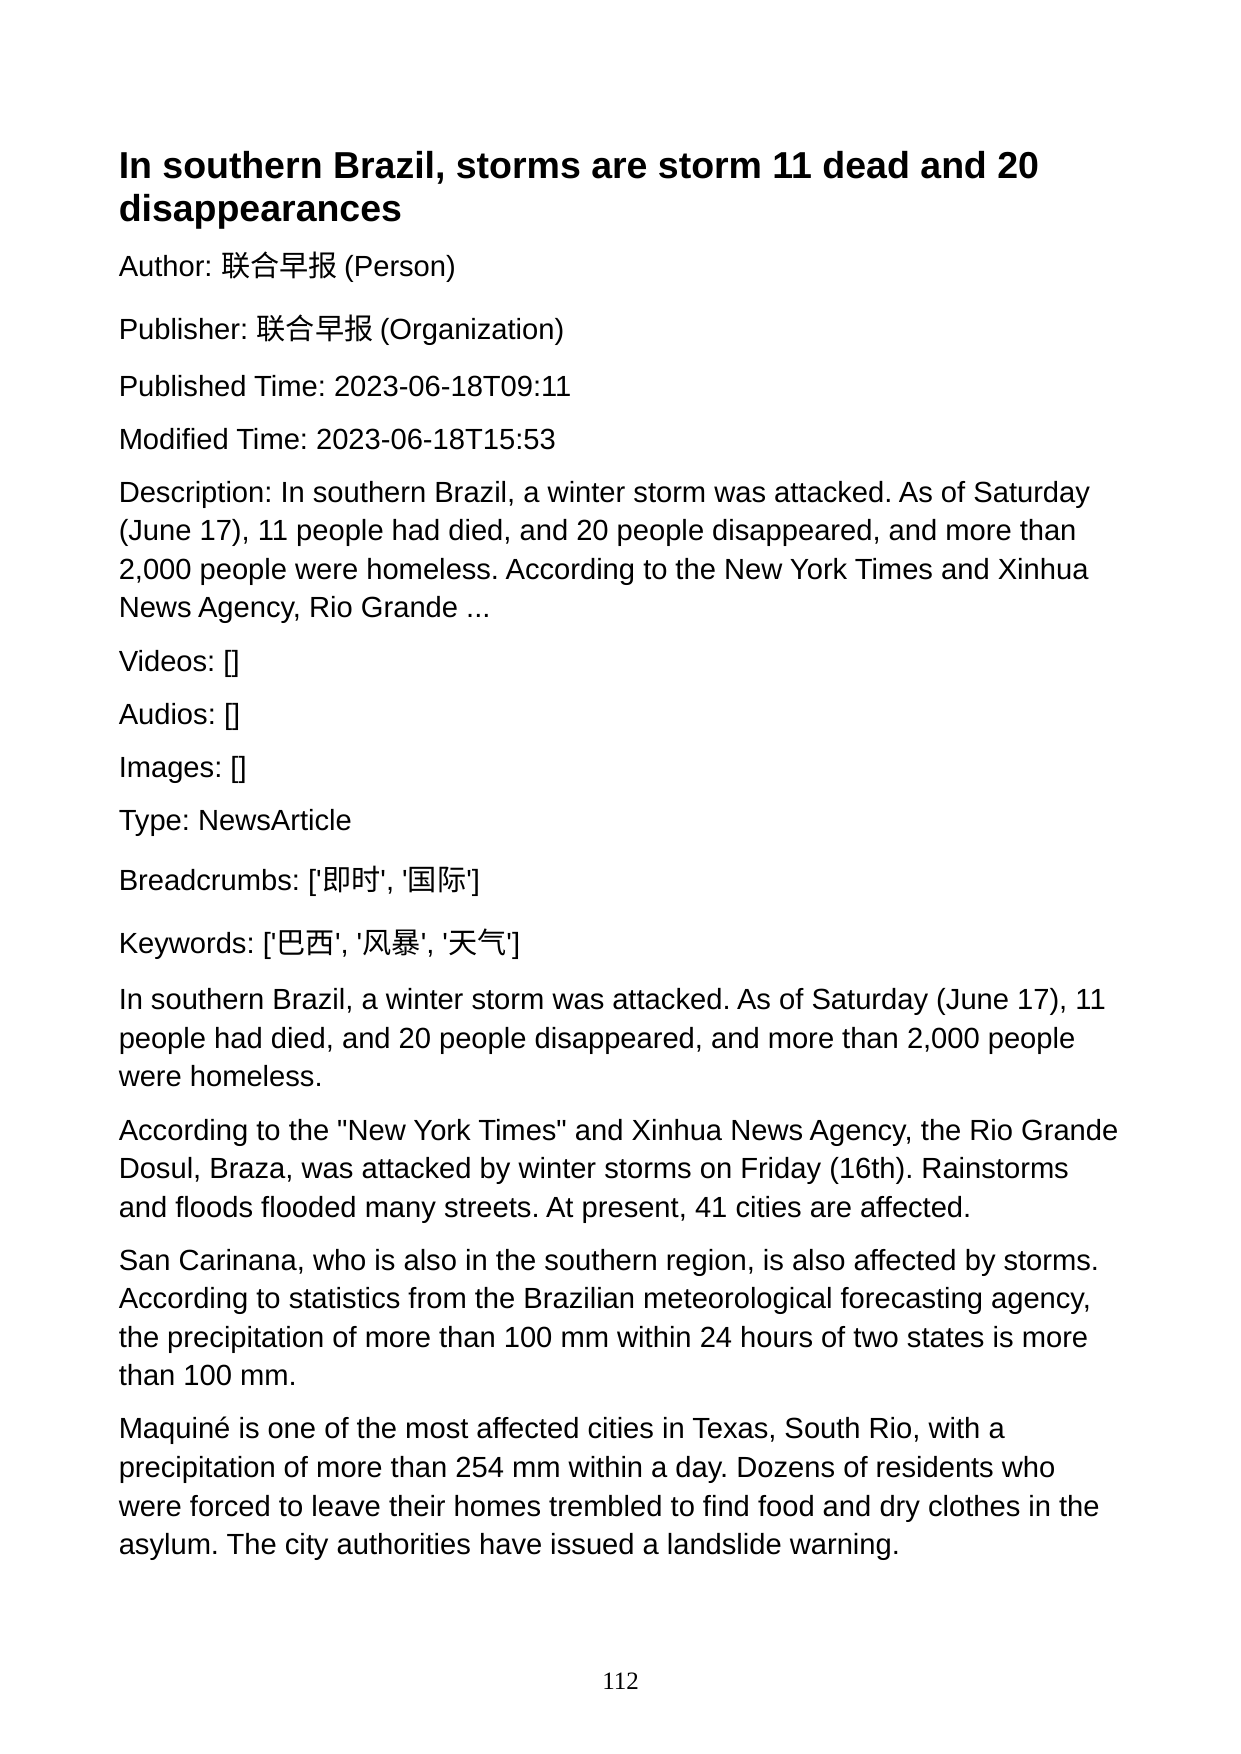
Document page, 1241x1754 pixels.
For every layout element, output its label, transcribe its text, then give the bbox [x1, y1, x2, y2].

text Images: [] [118, 750, 1122, 783]
text In southern Brazil, a winter storm was attacked. As of Saturday (June 17), 11 people had died, and 20 people disappeared, and more than 2,000 people were homeless. [118, 982, 1122, 1093]
text Modified Time: 2023-06-18T15:53 [118, 422, 1122, 455]
text Keywords: ['巴西', '风暴', '天气'] [118, 919, 1122, 961]
text According to the "New York Times" and Xinhua News Agency, the Rio Grande Dosul, Braza, was attacked by winter storms on Friday (16th). Rainstorms and floods flooded many streets. At present, 41 cities are affected. [118, 1112, 1122, 1223]
text Breadcrumbs: ['即时', '国际'] [118, 856, 1122, 898]
text Published Time: 2023-06-18T09:11 [118, 368, 1122, 402]
text Author: 联合早报 (Person) [118, 242, 1122, 284]
text Type: NewsArticle [118, 803, 1122, 836]
subtitle In southern Brazil, storms are storm 11 dead and 20 disappearances [118, 143, 1122, 230]
text Publisher: 联合早报 (Organization) [118, 305, 1122, 348]
text Description: In southern Brazil, a winter storm was attacked. As of Saturday (June 17), 11 people had died, and 20 people disappeared, and more than 2,000 people were homeless. According to the New York Times and Xinhua News Agency, Rio Grande ... [118, 475, 1122, 624]
text Maquiné is one of the most affected cities in Texas, South Rio, with a precipitation of more than 254 mm within a day. Dozens of residents who were forced to leave their homes trembled to find food and dry clothes in the asylum. The city authorities have issued a landslide warning. [118, 1411, 1122, 1561]
text Videos: [] [118, 643, 1122, 677]
text Audios: [] [118, 697, 1122, 730]
text San Carinana, who is also in the southern region, is also affected by storms. According to statistics from the Brazilian meteorological forecasting agency, the precipitation of more than 100 mm within 24 hours of two states is more than 100 mm. [118, 1243, 1122, 1392]
